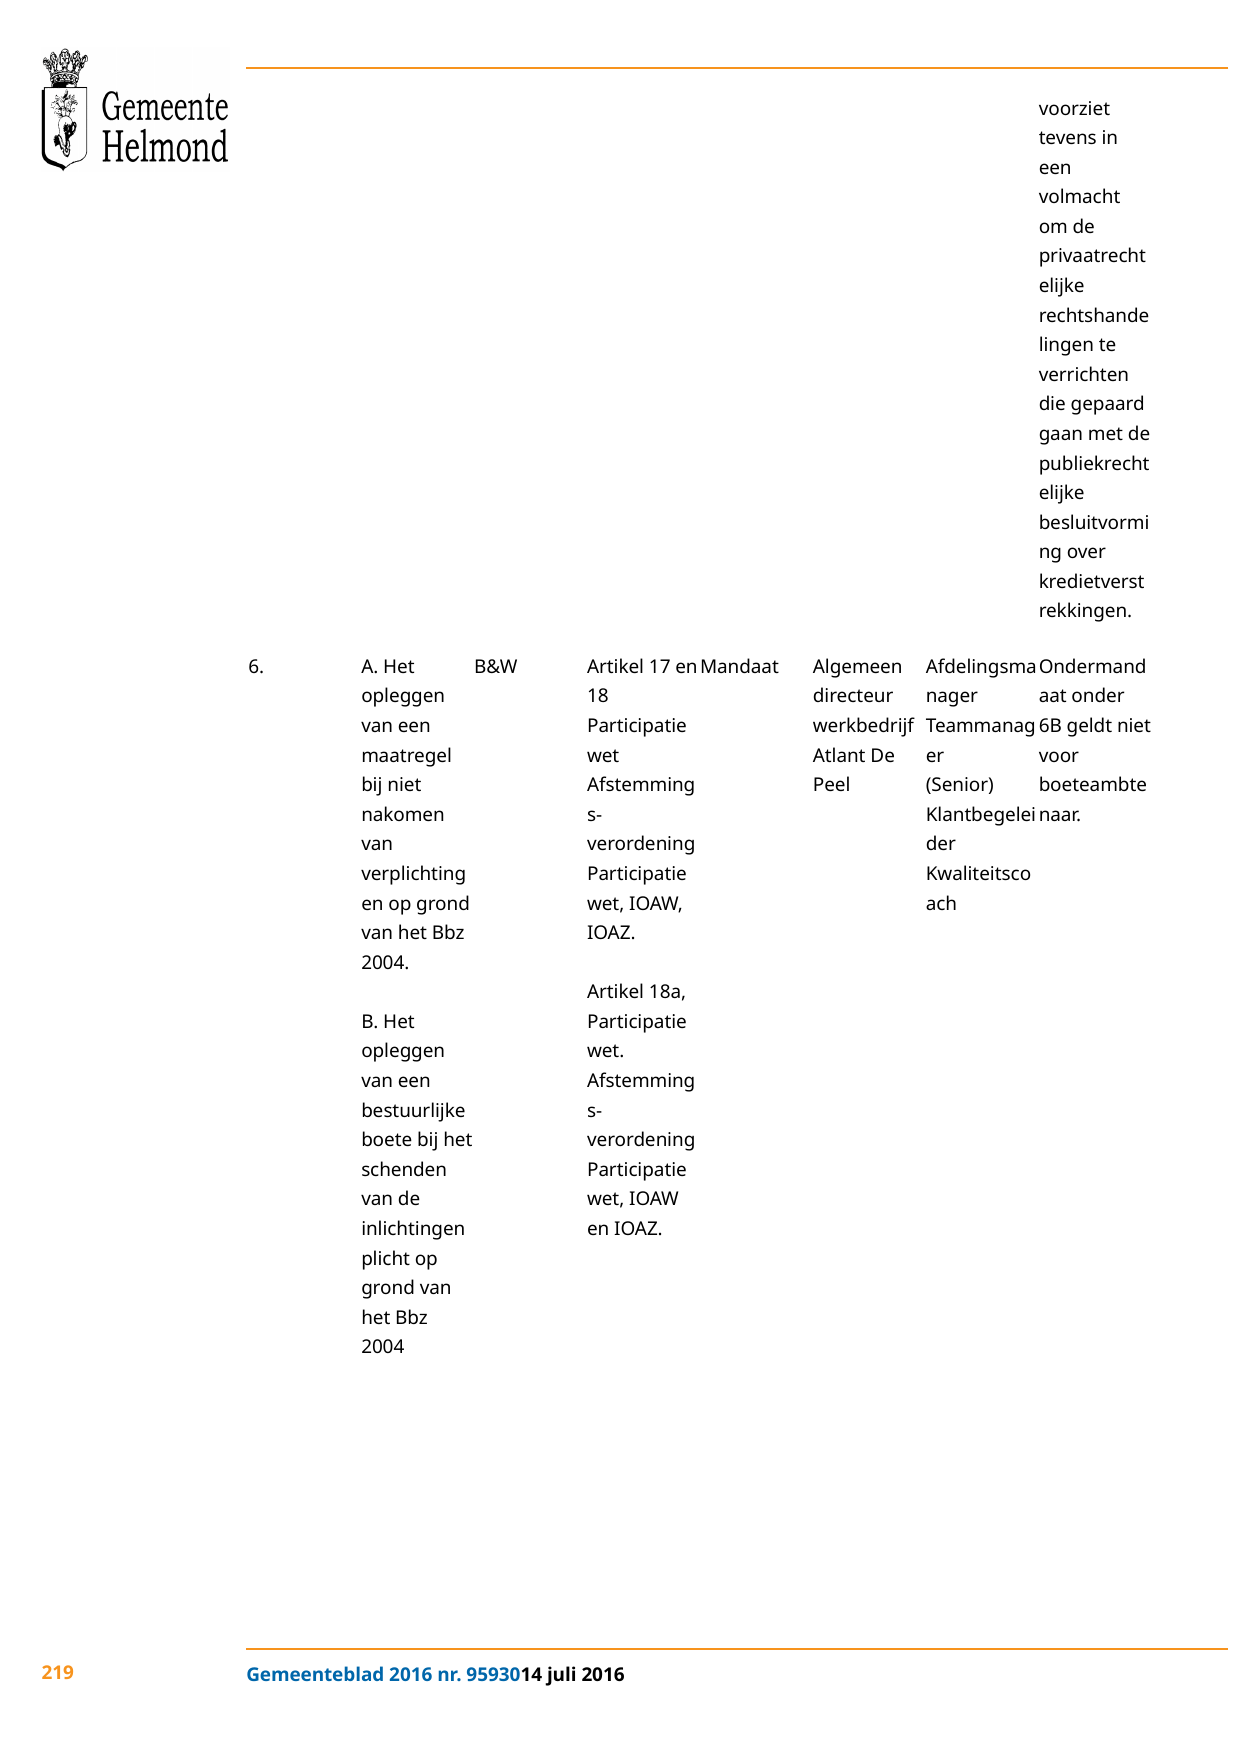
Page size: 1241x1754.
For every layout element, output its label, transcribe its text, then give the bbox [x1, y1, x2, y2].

table_cell voorziet tevens in een volmacht om de privaatrechtelijke rechtshandelingen te verrichten die gepaard gaan met de publiekrechtelijke besluitvorming over kredietverstrekkingen. [1039, 95, 1152, 653]
table_cell 6. [248, 653, 361, 1359]
table_cell Afdelingsmanager Teammanager (Senior) Klantbegeleider Kwaliteitscoach [926, 653, 1038, 1359]
table_cell Ondermandaat onder 6B geldt niet voor boeteambtenaar. [1039, 653, 1152, 1359]
table_cell [474, 95, 587, 653]
table_cell [926, 95, 1038, 653]
table_cell Artikel 17 en 18 Participatiewet Afstemmings-verordening Participatiewet, IOAW, IOAZ. Artikel 18a, Participatiewet. Afstemmings-verordening Participatiewet, IOAW en IOAZ. [587, 653, 700, 1359]
picture [41, 47, 231, 172]
table_cell B&W [474, 653, 587, 1359]
table_cell A. Het opleggen van een maatregel bij niet nakomen van verplichtingen op grond van het Bbz 2004. B. Het opleggen van een bestuurlijke boete bij het schenden van de inlichtingenplicht op grond van het Bbz 2004 [361, 653, 474, 1359]
table_cell Mandaat [700, 653, 813, 1359]
table_cell Algemeen directeur werkbedrijf Atlant De Peel [813, 653, 926, 1359]
table_cell [248, 95, 361, 653]
table_cell [587, 95, 700, 653]
table_cell [361, 95, 474, 653]
table_cell [813, 95, 926, 653]
table_cell [700, 95, 813, 653]
